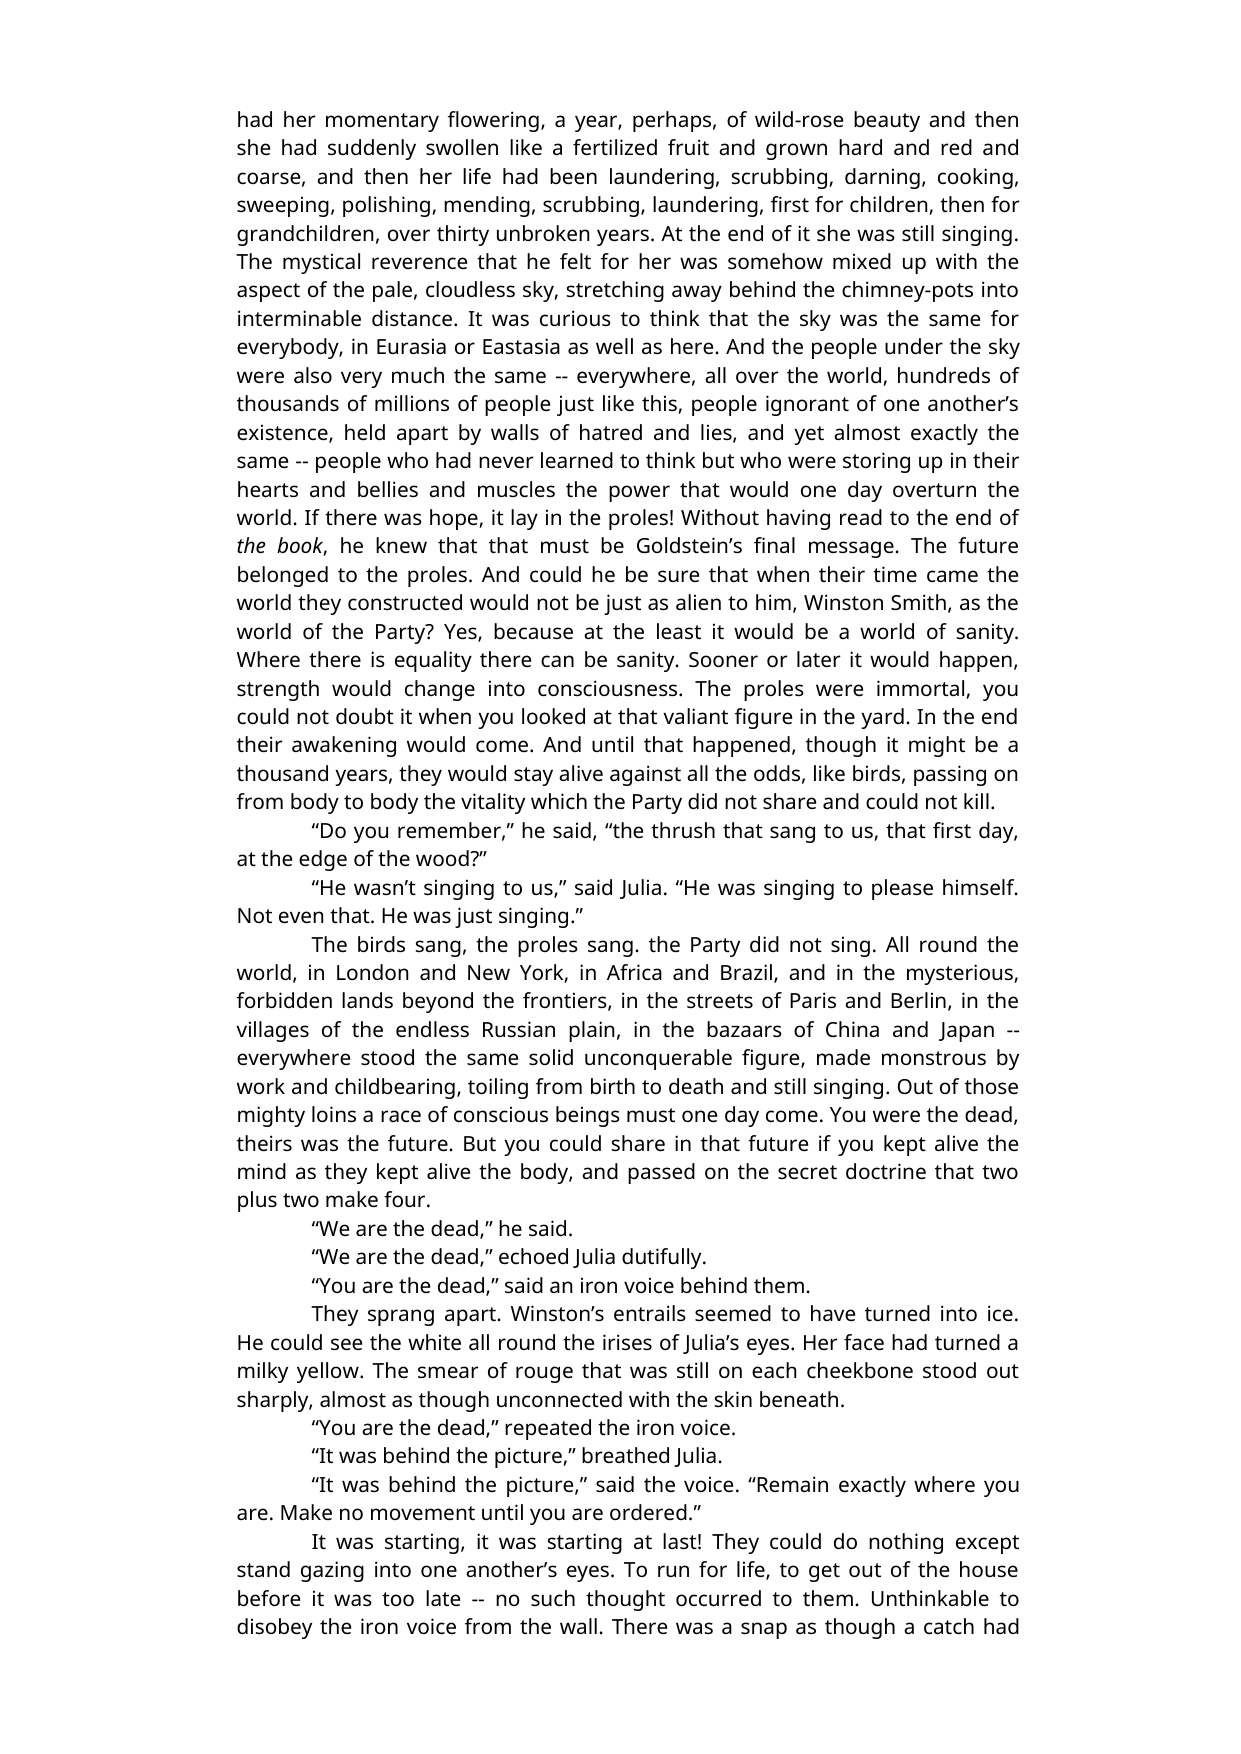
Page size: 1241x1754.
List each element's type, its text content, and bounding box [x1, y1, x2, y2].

text It was starting, it was starting at last! They could do nothing except stand gazing into one another’s eyes. To run for life, to get out of the house before it was too late -- no such thought occurred to them. Unthinkable to disobey the iron voice from the wall. There was a snap as though a catch had [236, 1527, 1021, 1641]
text “It was behind the picture,” breathed Julia. [236, 1442, 1021, 1470]
text “He wasn’t singing to us,” said Julia. “He was singing to please himself. Not even that. He was just singing.” [236, 873, 1021, 930]
text “It was behind the picture,” said the voice. “Remain exactly where you are. Make no movement until you are ordered.” [236, 1470, 1021, 1527]
text had her momentary flowering, a year, perhaps, of wild-rose beauty and then she had suddenly swollen like a fertilized fruit and grown hard and red and coarse, and then her life had been laundering, scrubbing, darning, cooking, sweeping, polishing, mending, scrubbing, laundering, first for children, then for grandchildren, over thirty unbroken years. At the end of it she was still singing. The mystical reverence that he felt for her was somehow mixed up with the aspect of the pale, cloudless sky, stretching away behind the chimney-pots into interminable distance. It was curious to think that the sky was the same for everybody, in Eurasia or Eastasia as well as here. And the people under the sky were also very much the same -- everywhere, all over the world, hundreds of thousands of millions of people just like this, people ignorant of one another’s existence, held apart by walls of hatred and lies, and yet almost exactly the same -- people who had never learned to think but who were storing up in their hearts and bellies and muscles the power that would one day overturn the world. If there was hope, it lay in the proles! Without having read to the end of the book, he knew that that must be Goldstein’s final message. The future belonged to the proles. And could he be sure that when their time came the world they constructed would not be just as alien to him, Winston Smith, as the world of the Party? Yes, because at the least it would be a world of sanity. Where there is equality there can be sanity. Sooner or later it would happen, strength would change into consciousness. The proles were immortal, you could not doubt it when you looked at that valiant figure in the yard. In the end their awakening would come. And until that happened, though it might be a thousand years, they would stay alive against all the odds, like birds, passing on from body to body the vitality which the Party did not share and could not kill. [236, 105, 1021, 816]
text “We are the dead,” he said. [236, 1214, 1021, 1242]
text “You are the dead,” repeated the iron voice. [236, 1413, 1021, 1442]
text They sprang apart. Winston’s entrails seemed to have turned into ice. He could see the white all round the irises of Julia’s eyes. Her face had turned a milky yellow. The smear of rouge that was still on each cheekbone stood out sharply, almost as though unconnected with the skin beneath. [236, 1299, 1021, 1413]
text The birds sang, the proles sang. the Party did not sing. All round the world, in London and New York, in Africa and Brazil, and in the mysterious, forbidden lands beyond the frontiers, in the streets of Paris and Berlin, in the villages of the endless Russian plain, in the bazaars of China and Japan -- everywhere stood the same solid unconquerable figure, made monstrous by work and childbearing, toiling from birth to death and still singing. Out of those mighty loins a race of conscious beings must one day come. You were the dead, theirs was the future. But you could share in that future if you kept alive the mind as they kept alive the body, and passed on the secret doctrine that two plus two make four. [236, 930, 1021, 1214]
text “We are the dead,” echoed Julia dutifully. [236, 1242, 1021, 1271]
text “You are the dead,” said an iron voice behind them. [236, 1271, 1021, 1299]
text “Do you remember,” he said, “the thrush that sang to us, that first day, at the edge of the wood?” [236, 816, 1021, 873]
